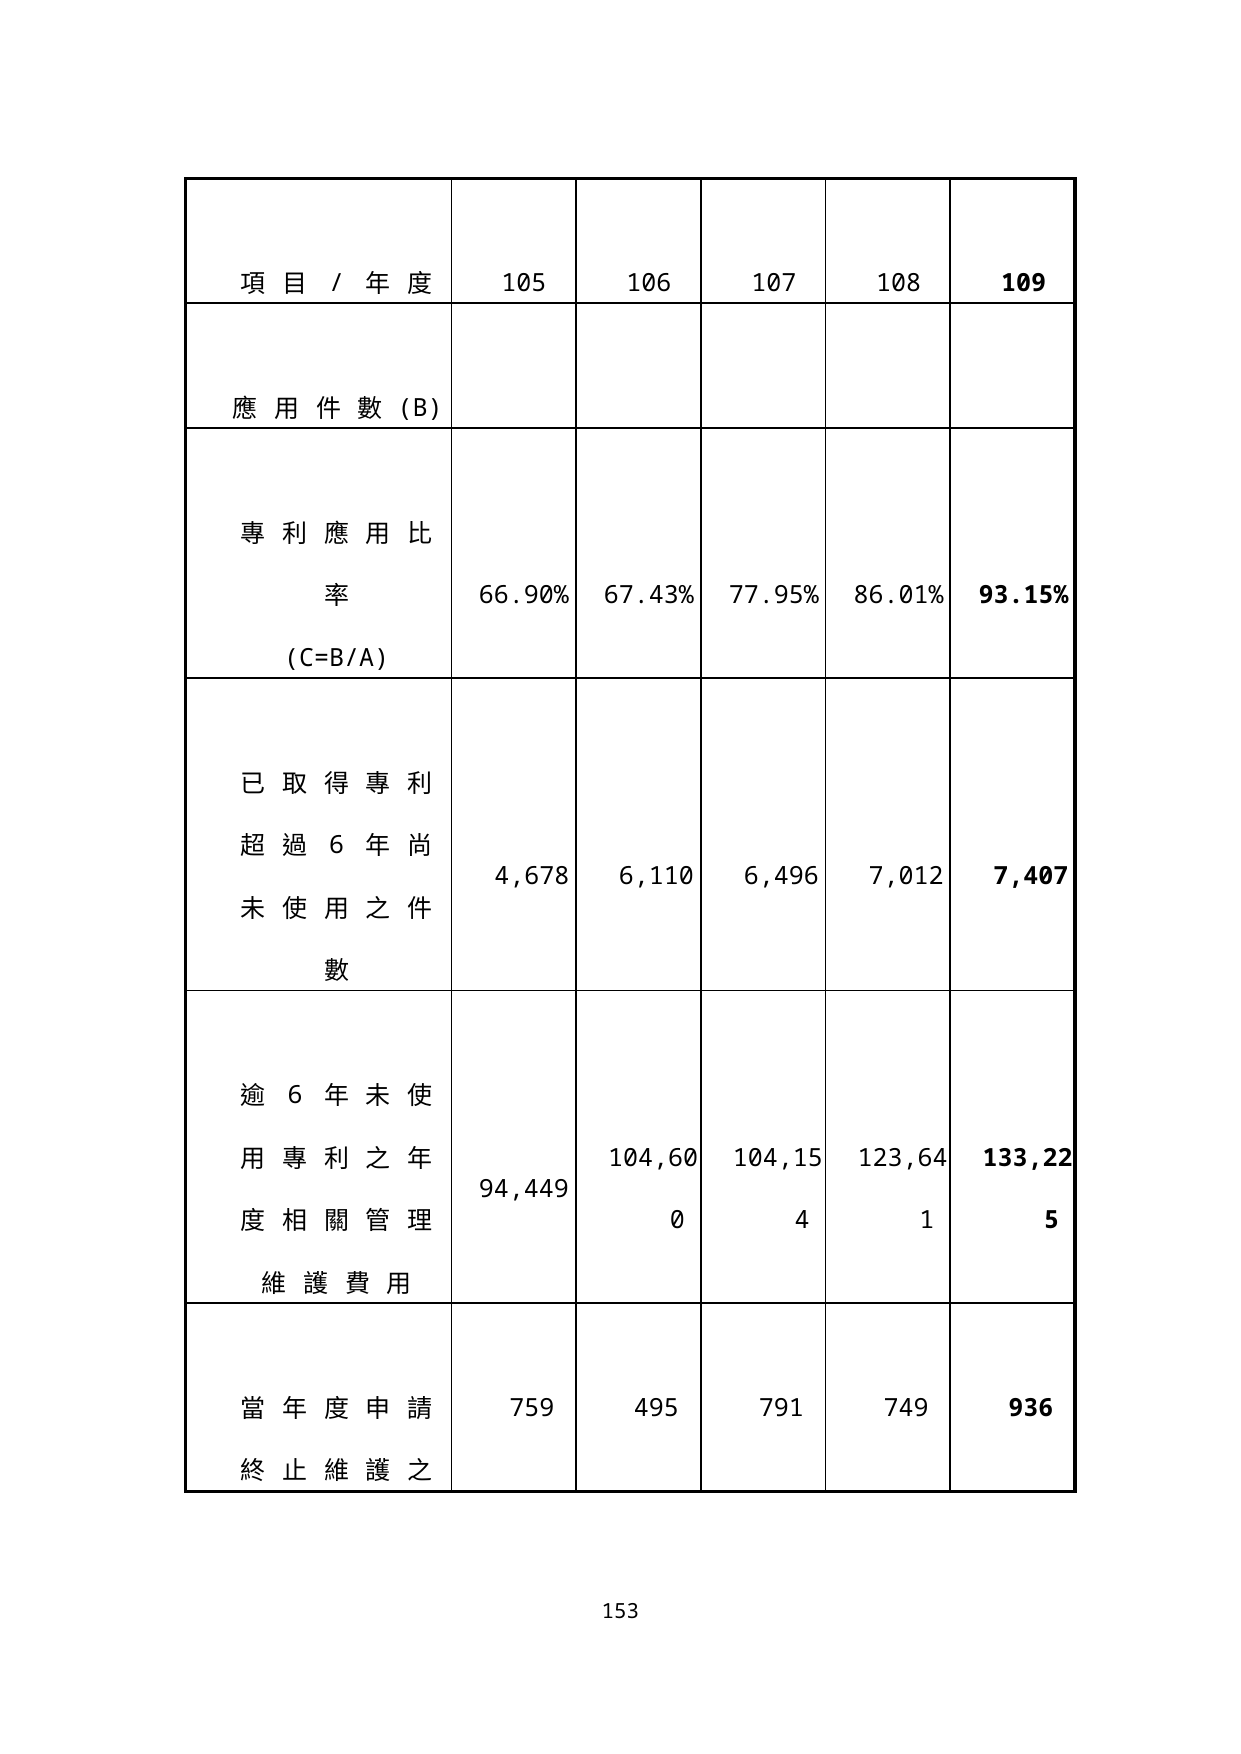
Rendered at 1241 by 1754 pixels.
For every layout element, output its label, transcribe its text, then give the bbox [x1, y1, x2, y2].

table_cell 當年度申請終止維護之 [187, 1304, 451, 1490]
table_cell 66.90% [452, 429, 575, 677]
table_cell 已取得專利超過6年尚未使用之件數 [187, 679, 451, 990]
table_cell 104,600 [577, 991, 700, 1302]
table_header 107 [702, 180, 825, 302]
table_cell [826, 304, 949, 427]
table_header 105 [452, 180, 575, 302]
table_cell 7,407 [951, 679, 1073, 990]
table_header 108 [826, 180, 949, 302]
table_cell 495 [577, 1304, 700, 1490]
table_cell 4,678 [452, 679, 575, 990]
table_cell 67.43% [577, 429, 700, 677]
table_header 109 [951, 180, 1073, 302]
table_header 項目/年度 [187, 180, 451, 302]
table_cell 6,110 [577, 679, 700, 990]
table_cell 123,641 [826, 991, 949, 1302]
table_cell 應用件數(B) [187, 304, 451, 427]
table_cell 791 [702, 1304, 825, 1490]
table_cell 7,012 [826, 679, 949, 990]
table_cell 93.15% [951, 429, 1073, 677]
table_cell [702, 304, 825, 427]
table_cell 逾6年未使用專利之年度相關管理維護費用 [187, 991, 451, 1302]
table_cell 759 [452, 1304, 575, 1490]
table_cell [577, 304, 700, 427]
table_cell 專利應用比率 (C=B/A) [187, 429, 451, 677]
table_cell [452, 304, 575, 427]
table_header 106 [577, 180, 700, 302]
table_cell [951, 304, 1073, 427]
table_cell 86.01% [826, 429, 949, 677]
table_cell 6,496 [702, 679, 825, 990]
table_cell 133,225 [951, 991, 1073, 1302]
table_cell 749 [826, 1304, 949, 1490]
table_cell 94,449 [452, 991, 575, 1302]
table_cell 936 [951, 1304, 1073, 1490]
table_cell 77.95% [702, 429, 825, 677]
table_cell 104,154 [702, 991, 825, 1302]
